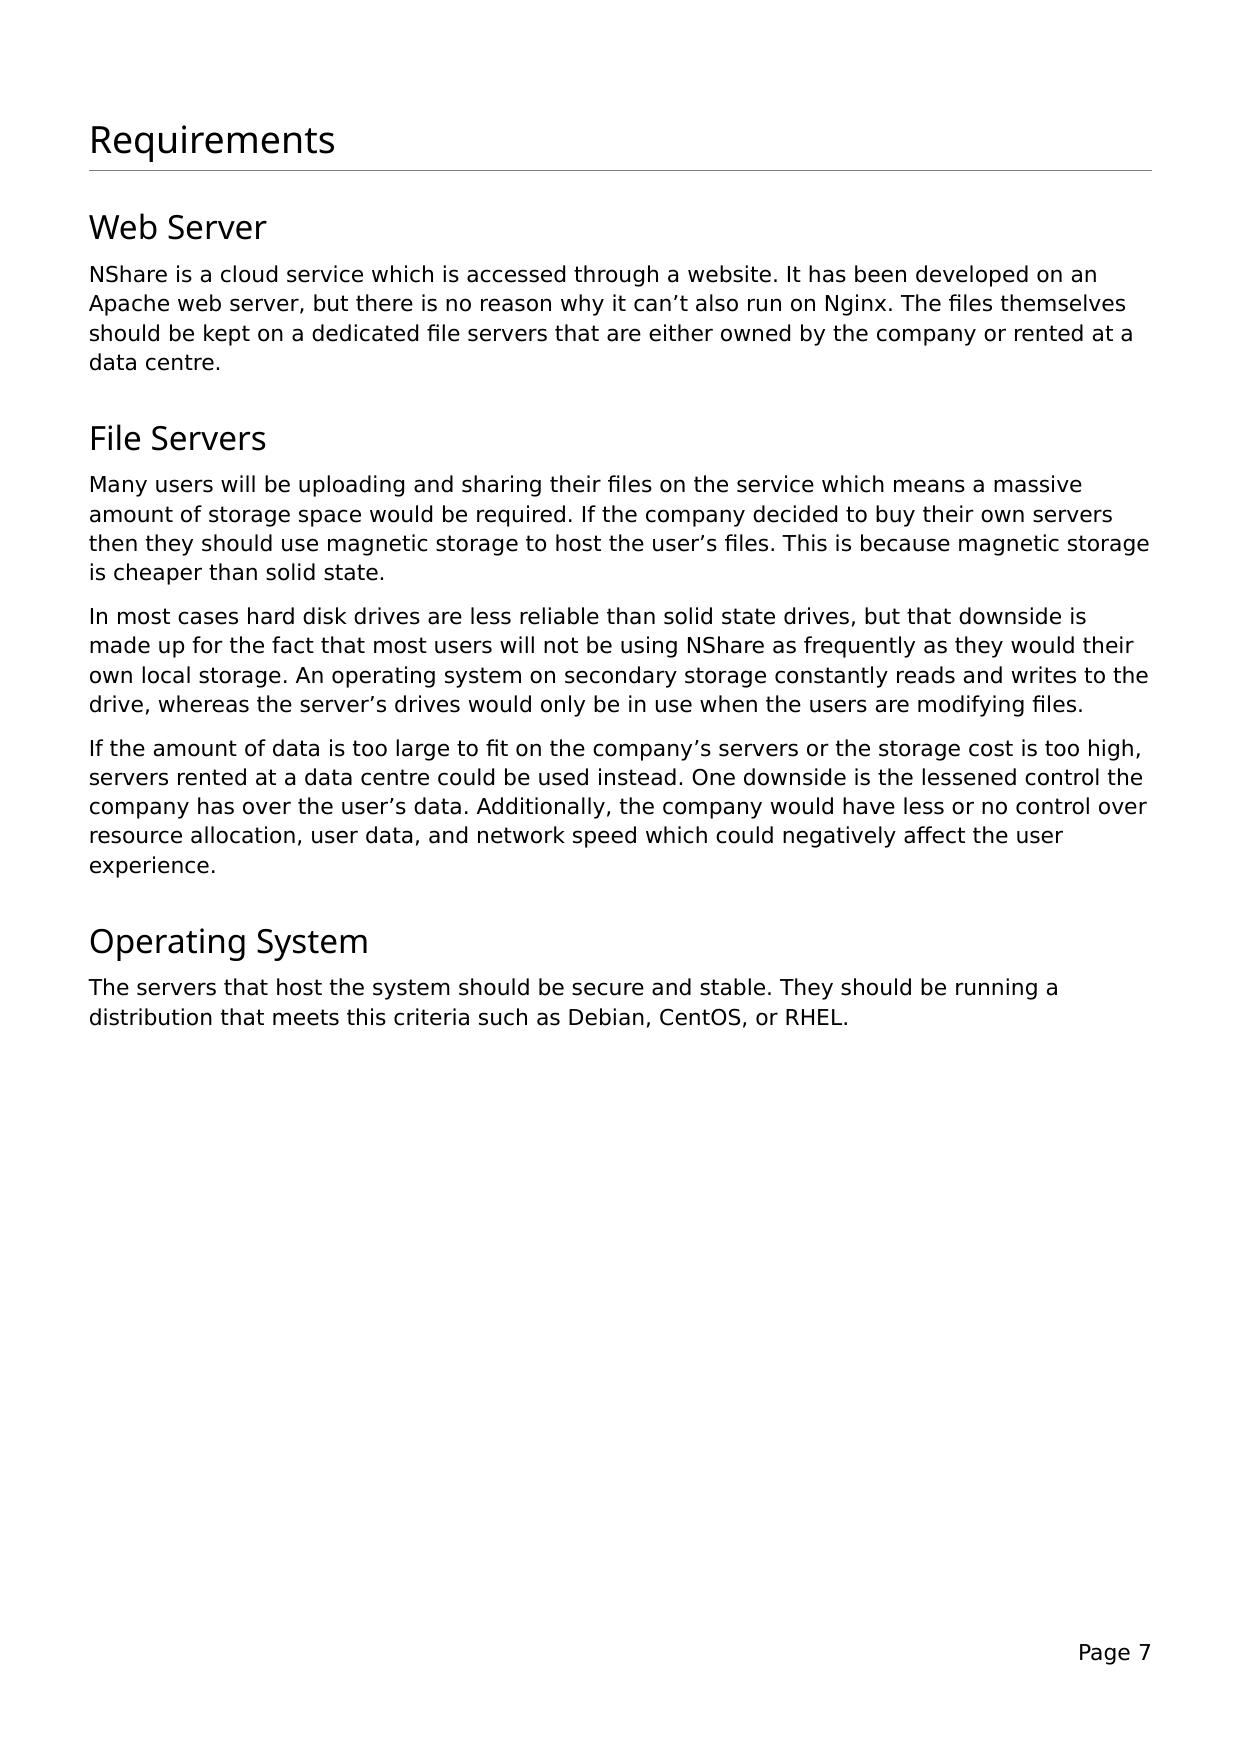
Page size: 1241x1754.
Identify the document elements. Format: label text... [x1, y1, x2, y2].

text If the amount of data is too large to fit on the company’s servers or the storage cost is too high, servers rented at a data centre could be used instead. One downside is the lessened control the company has over the user’s data. Additionally, the company would have less or no control over resource allocation, user data, and network speed which could negatively affect the user experience. [88, 736, 1152, 878]
subtitle Web Server [88, 204, 1152, 249]
subtitle File Servers [88, 414, 1152, 460]
text In most cases hard disk drives are less reliable than solid state drives, but that downside is made up for the fact that most users will not be using NShare as frequently as they would their own local storage. An operating system on secondary storage constantly reads and writes to the drive, whereas the server’s drives would only be in use when the users are modifying files. [88, 604, 1152, 717]
text NShare is a cloud service which is accessed through a website. It has been developed on an Apache web server, but there is no reason why it can’t also run on Nginx. The files themselves should be kept on a dedicated file servers that are either owned by the company or rented at a data centre. [88, 262, 1152, 375]
subtitle Operating System [88, 918, 1152, 963]
subtitle Requirements [88, 113, 1152, 171]
text Many users will be uploading and sharing their files on the service which means a massive amount of storage space would be required. If the company decided to buy their own servers then they should use magnetic storage to host the user’s files. This is because magnetic storage is cheaper than solid state. [88, 472, 1152, 586]
text The servers that host the system should be secure and stable. They should be running a distribution that meets this criteria such as Debian, CentOS, or RHEL. [88, 976, 1152, 1030]
